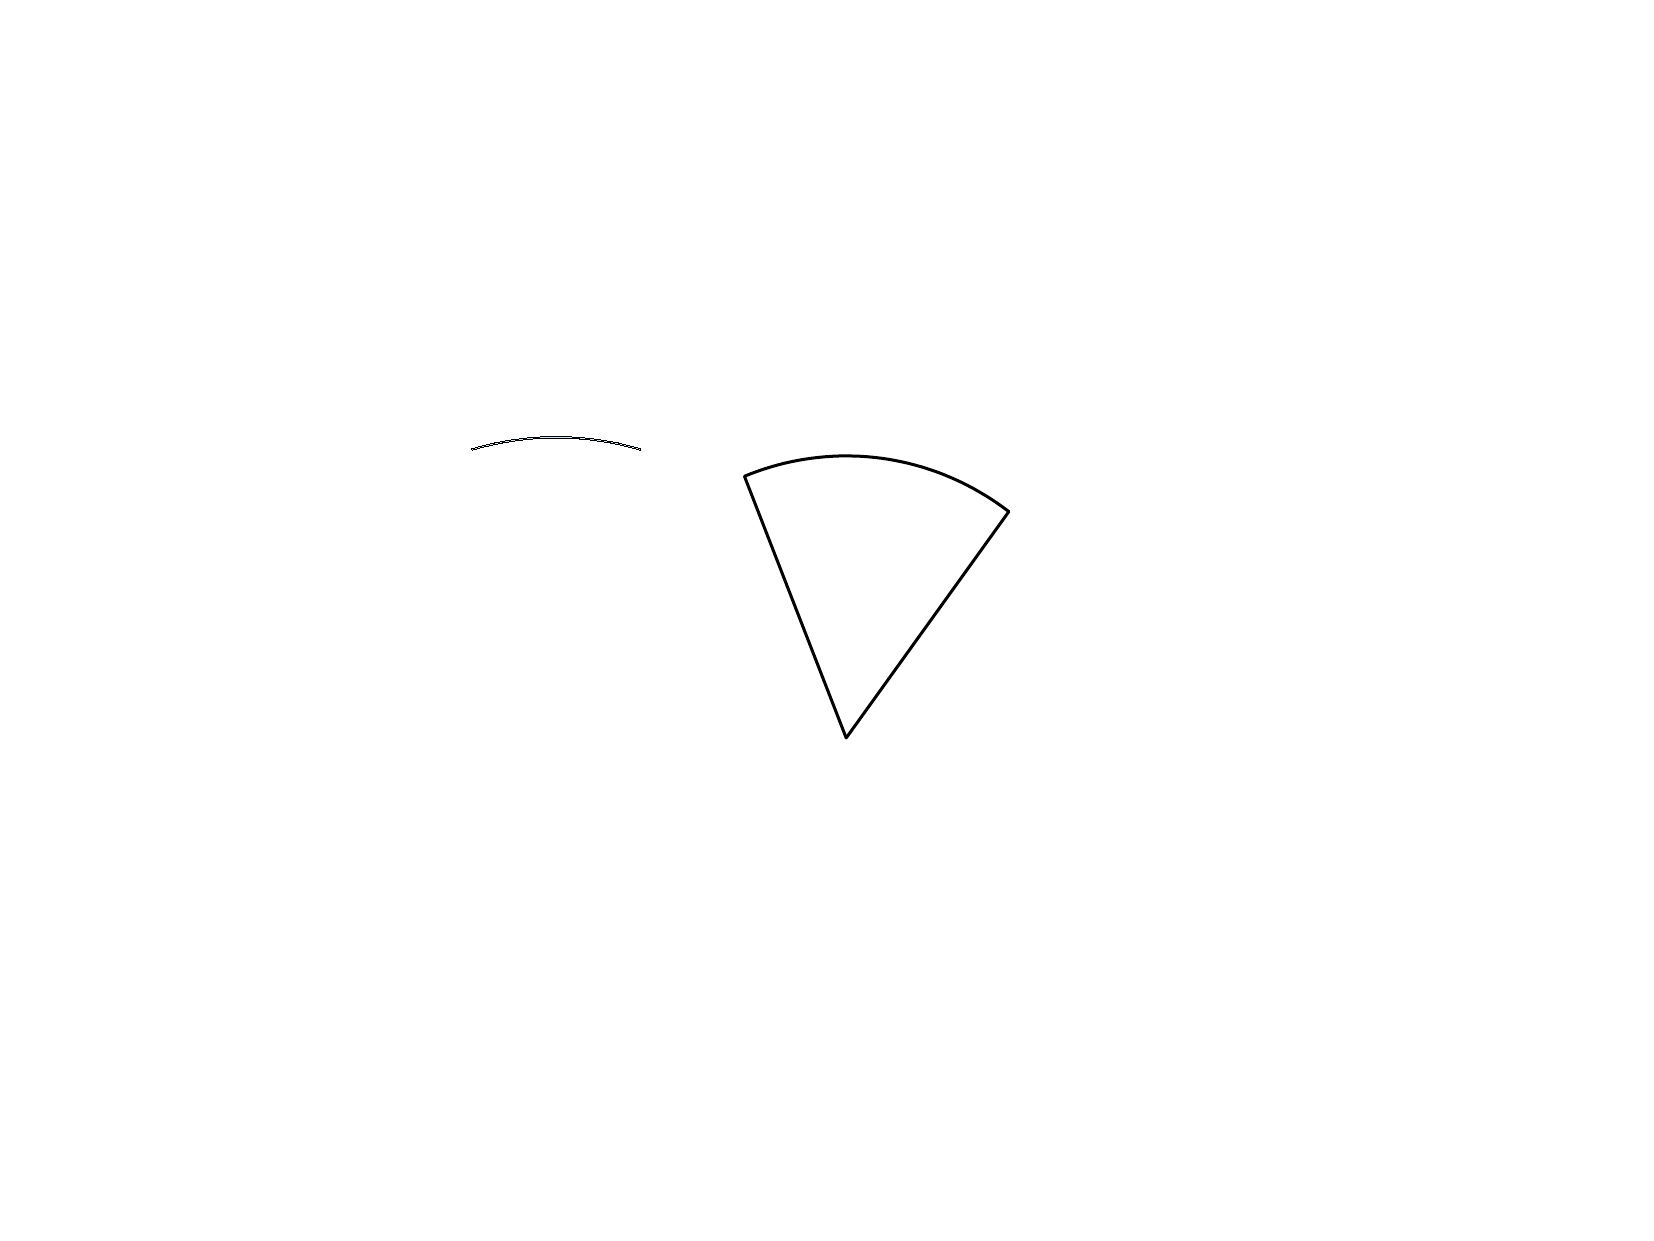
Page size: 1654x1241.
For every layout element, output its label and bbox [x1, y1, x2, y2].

text_box [471, 436, 641, 451]
